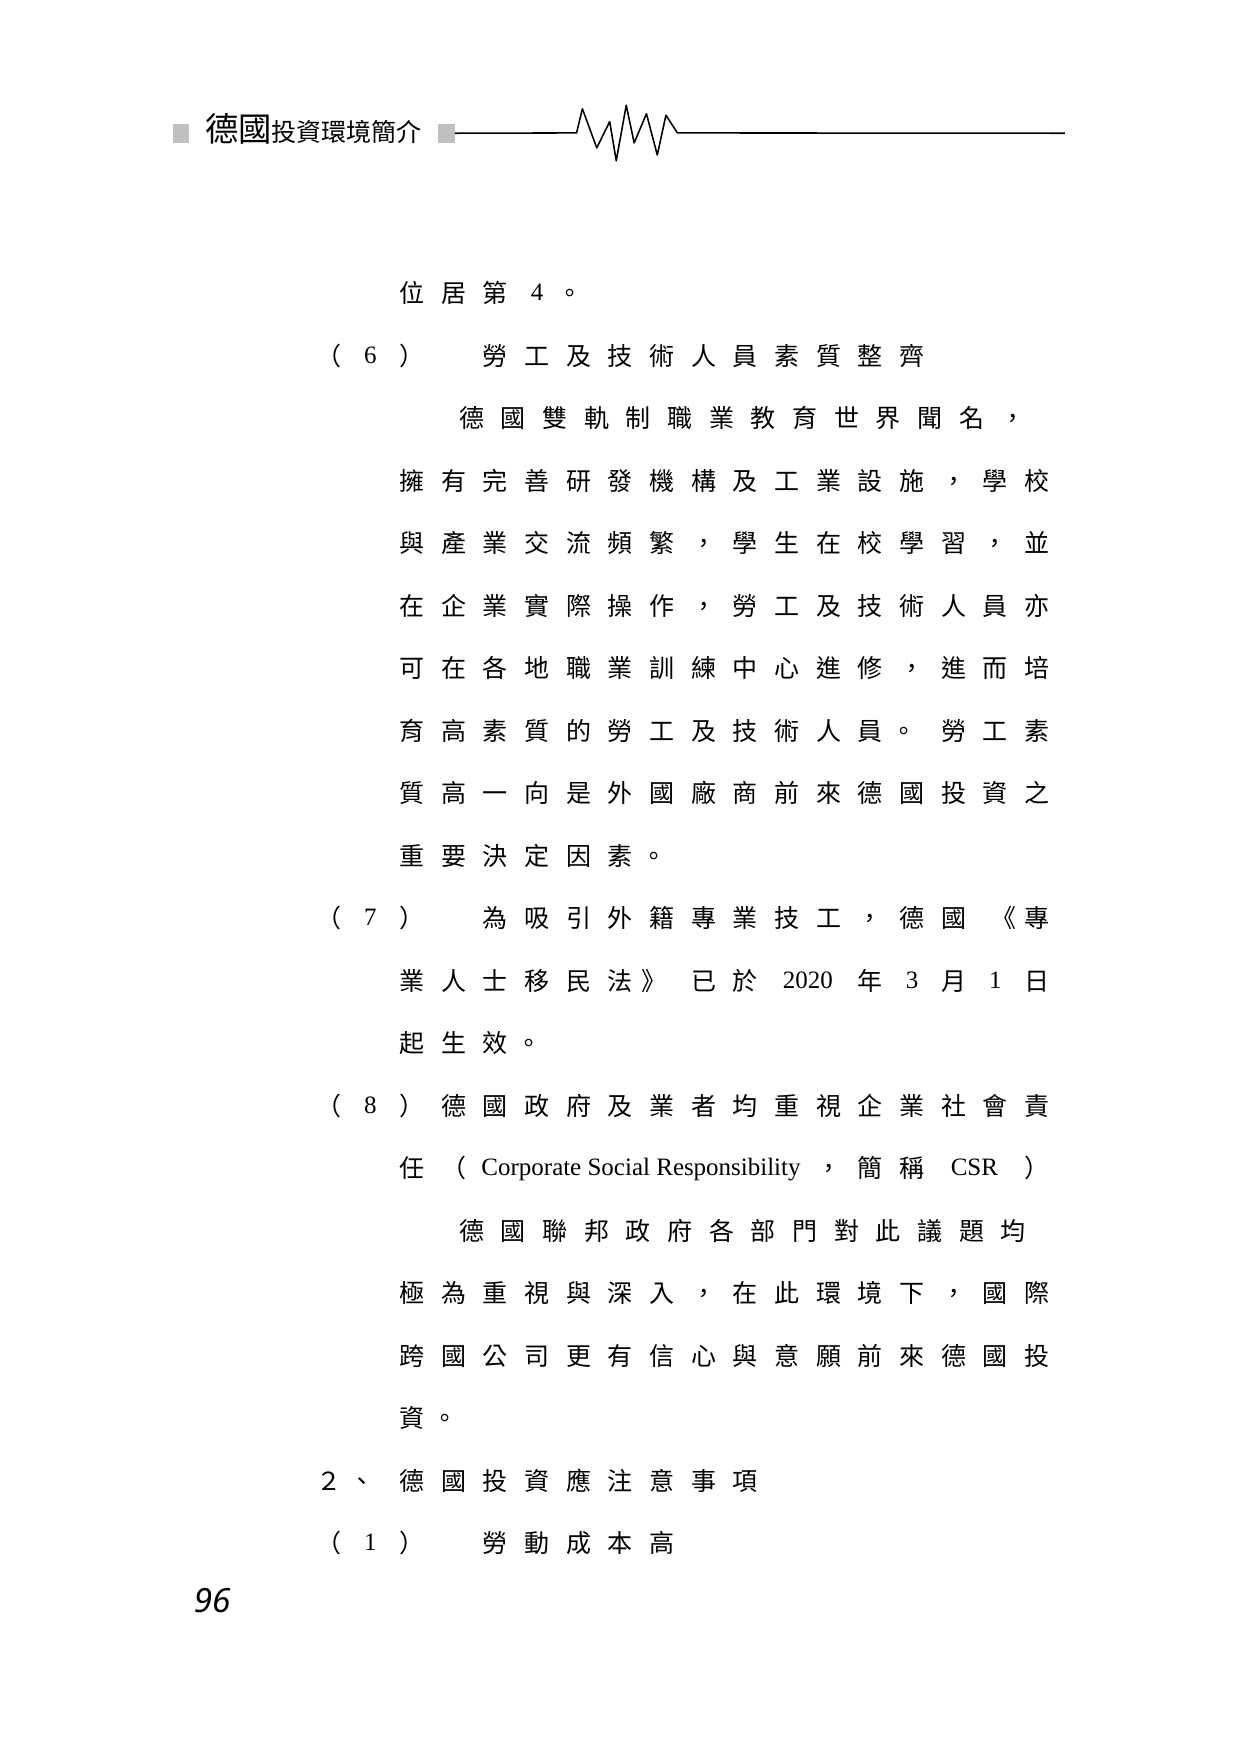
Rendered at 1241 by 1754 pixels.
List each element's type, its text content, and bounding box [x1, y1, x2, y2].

text （1） 勞動成本高 [306, 1500, 1058, 1563]
text 德國聯邦政府各部門對此議題均極為重視與深入，在此環境下，國際跨國公司更有信心與意願前來德國投資。 [306, 1188, 1058, 1438]
text 德國雙軌制職業教育世界聞名，擁有完善研發機構及工業設施，學校與產業交流頻繁，學生在校學習，並在企業實際操作，勞工及技術人員亦可在各地職業訓練中心進修，進而培育高素質的勞工及技術人員。勞工素質高一向是外國廠商前來德國投資之重要決定因素。 [306, 375, 1058, 875]
text （6） 勞工及技術人員素質整齊 [306, 313, 1058, 375]
text 位居第4。 [306, 250, 1058, 313]
text （8）德國政府及業者均重視企業社會責任（Corporate Social Responsibility，簡稱CSR） [306, 1063, 1058, 1188]
text ２、德國投資應注意事項 [281, 1438, 1058, 1500]
text （7） 為吸引外籍專業技工，德國《專業人士移民法》已於2020年3月1日起生效。 [306, 875, 1058, 1063]
